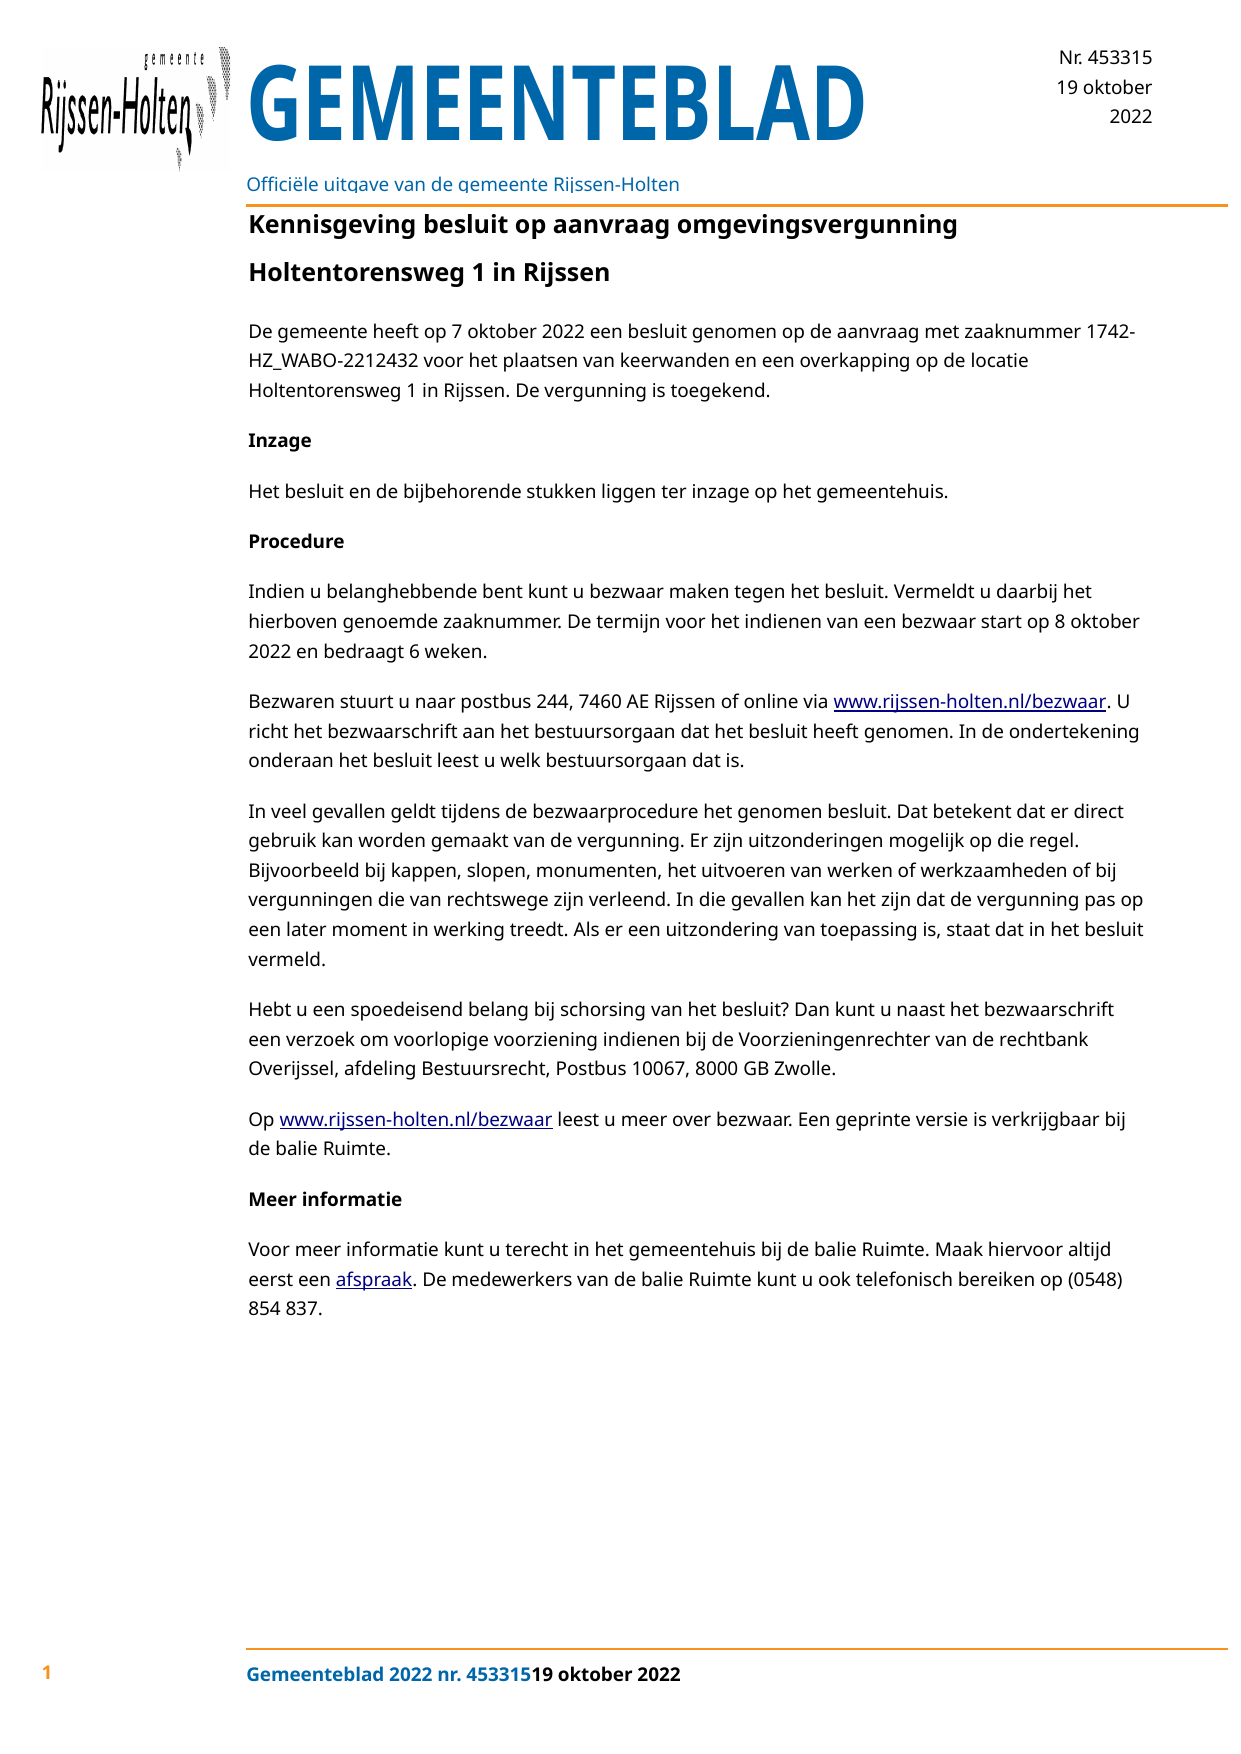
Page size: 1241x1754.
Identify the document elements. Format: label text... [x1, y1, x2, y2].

text Voor meer informatie kunt u terecht in het gemeentehuis bij de balie Ruimte. Maak hiervoor altijd eerst een afspraak. De medewerkers van de balie Ruimte kunt u ook telefonisch bereiken op (0548) 854 837. [248, 1236, 1152, 1321]
text Kennisgeving besluit op aanvraag omgevingsvergunning Holtentorensweg 1 in Rijssen [248, 207, 1152, 288]
text Meer informatie [248, 1186, 1152, 1212]
text Bezwaren stuurt u naar postbus 244, 7460 AE Rijssen of online via www.rijssen-holten.nl/bezwaar. U richt het bezwaarschrift aan het bestuursorgaan dat het besluit heeft genomen. In de ondertekening onderaan het besluit leest u welk bestuursorgaan dat is. [248, 688, 1152, 773]
text In veel gevallen geldt tijdens de bezwaarprocedure het genomen besluit. Dat betekent dat er direct gebruik kan worden gemaakt van de vergunning. Er zijn uitzonderingen mogelijk op die regel. Bijvoorbeeld bij kappen, slopen, monumenten, het uitvoeren van werken of werkzaamheden of bij vergunningen die van rechtswege zijn verleend. In die gevallen kan het zijn dat de vergunning pas op een later moment in werking treedt. Als er een uitzondering van toepassing is, staat dat in het besluit vermeld. [248, 798, 1152, 972]
text Indien u belanghebbende bent kunt u bezwaar maken tegen het besluit. Vermeldt u daarbij het hierboven genoemde zaaknummer. De termijn voor het indienen van een bezwaar start op 8 oktober 2022 en bedraagt 6 weken. [248, 579, 1152, 664]
text Het besluit en de bijbehorende stukken liggen ter inzage op het gemeentehuis. [248, 478, 1152, 504]
text De gemeente heeft op 7 oktober 2022 een besluit genomen op de aanvraag met zaaknummer 1742-HZ_WABO-2212432 voor het plaatsen van keerwanden en een overkapping op de locatie Holtentorensweg 1 in Rijssen. De vergunning is toegekend. [248, 318, 1152, 403]
text Inzage [248, 427, 1152, 453]
text Op www.rijssen-holten.nl/bezwaar leest u meer over bezwaar. Een geprinte versie is verkrijgbaar bij de balie Ruimte. [248, 1106, 1152, 1161]
text Hebt u een spoedeisend belang bij schorsing van het besluit? Dan kunt u naast het bezwaarschrift een verzoek om voorlopige voorziening indienen bij de Voorzieningenrechter van de rechtbank Overijssel, afdeling Bestuursrecht, Postbus 10067, 8000 GB Zwolle. [248, 996, 1152, 1081]
text Procedure [248, 528, 1152, 554]
picture [41, 47, 231, 172]
